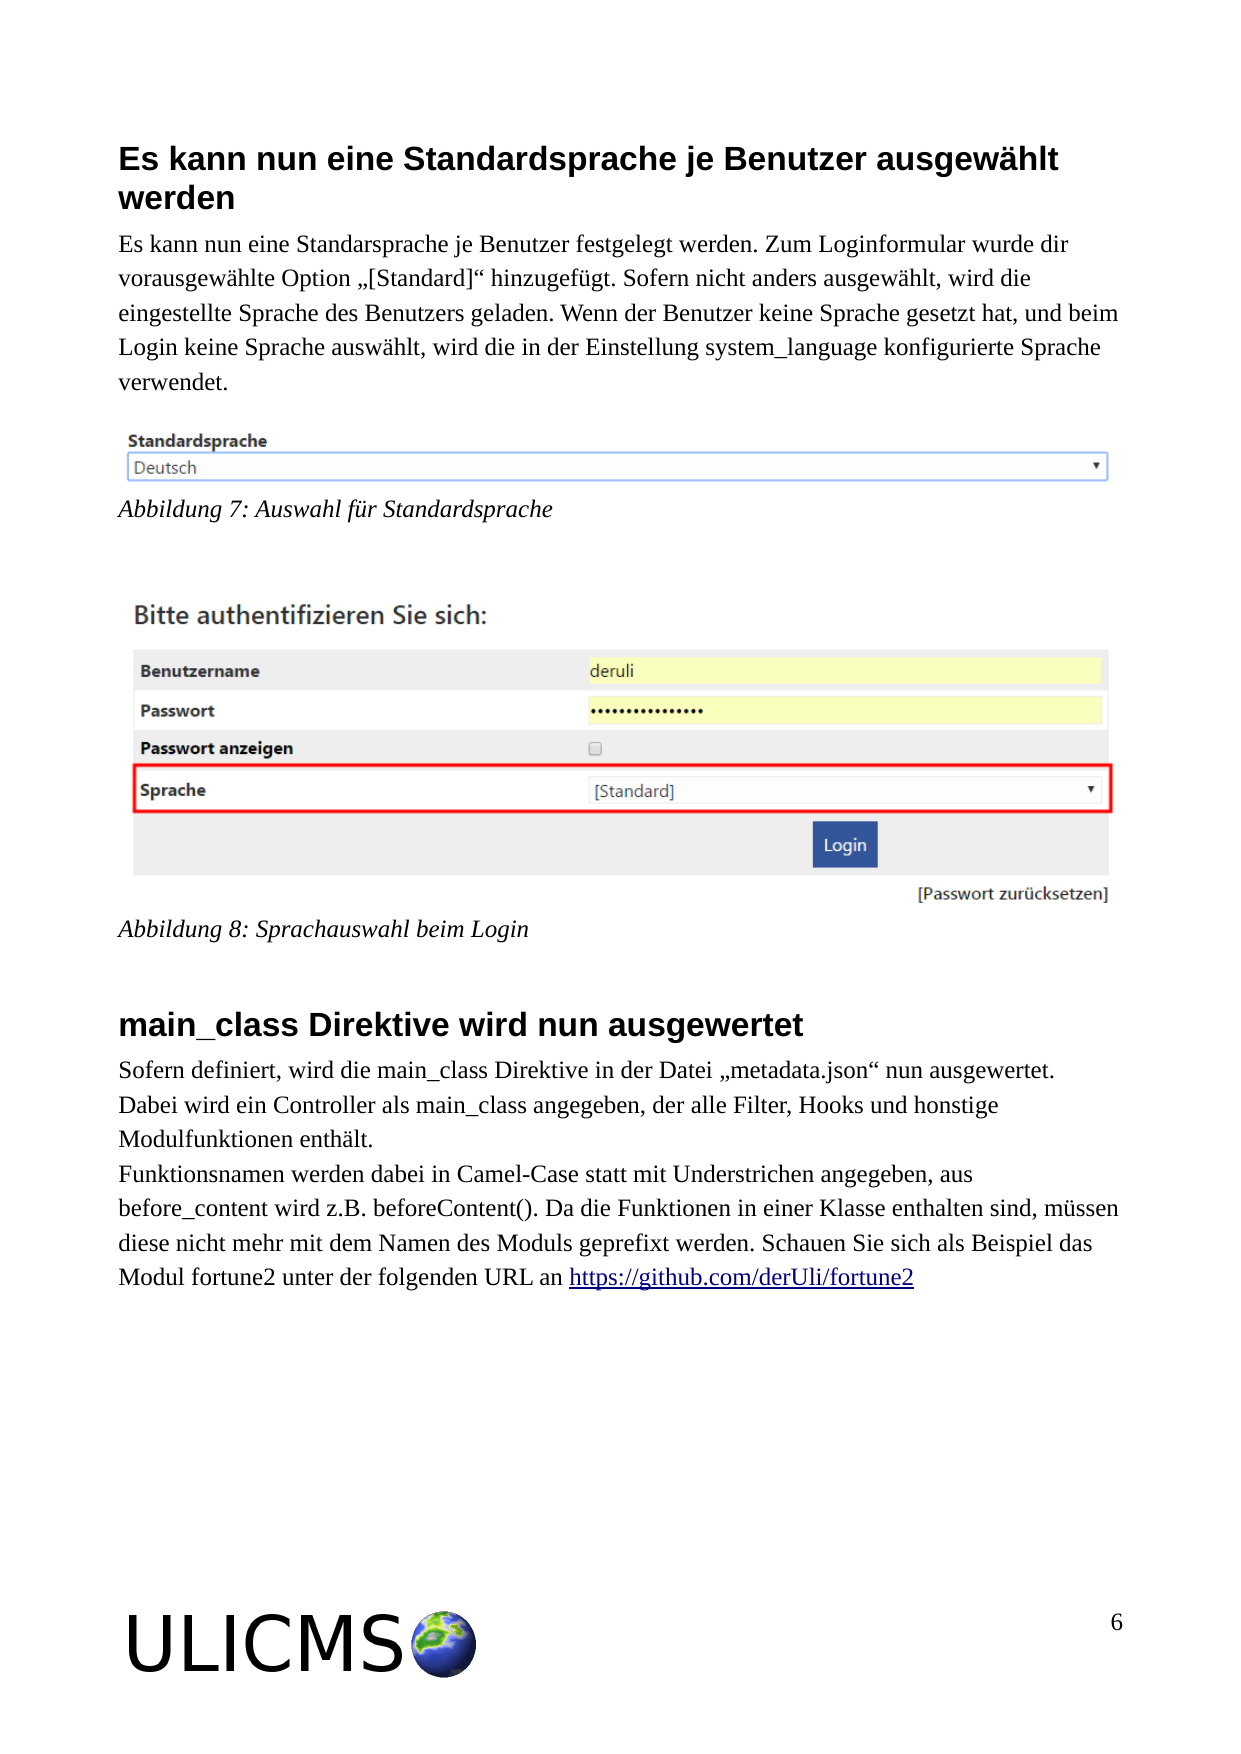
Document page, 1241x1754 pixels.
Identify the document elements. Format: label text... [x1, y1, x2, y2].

subtitle Es kann nun eine Standardsprache je Benutzer ausgewählt werden [118, 139, 1123, 216]
text Sofern definiert, wird die main_class Direktive in der Datei „metadata.json“ nun ausgewertet. Dabei wird ein Controller als main_class angegeben, der alle Filter, Hooks und honstige Modulfunktionen enthält. Funktionsnamen werden dabei in Camel-Case statt mit Understrichen angegeben, aus before_content wird z.B. beforeContent(). Da die Funktionen in einer Klasse enthalten sind, müssen diese nicht mehr mit dem Namen des Moduls geprefixt werden. Schauen Sie sich als Beispiel das Modul fortune2 unter der folgenden URL an https://github.com/derUli/fortune2 [118, 1056, 1123, 1291]
text Abbildung 7: Auswahl für Standardsprache [118, 495, 1123, 523]
picture [118, 1607, 479, 1681]
picture [118, 428, 1123, 495]
picture [118, 590, 1123, 915]
text Abbildung 8: Sprachauswahl beim Login [118, 915, 1123, 943]
subtitle main_class Direktive wird nun ausgewertet [118, 1004, 1123, 1043]
text Es kann nun eine Standarsprache je Benutzer festgelegt werden. Zum Loginformular wurde dir vorausgewählte Option „[Standard]“ hinzugefügt. Sofern nicht anders ausgewählt, wird die eingestellte Sprache des Benutzers geladen. Wenn der Benutzer keine Sprache gesetzt hat, und beim Login keine Sprache auswählt, wird die in der Einstellung system_language konfigurierte Sprache verwendet. [118, 229, 1123, 395]
